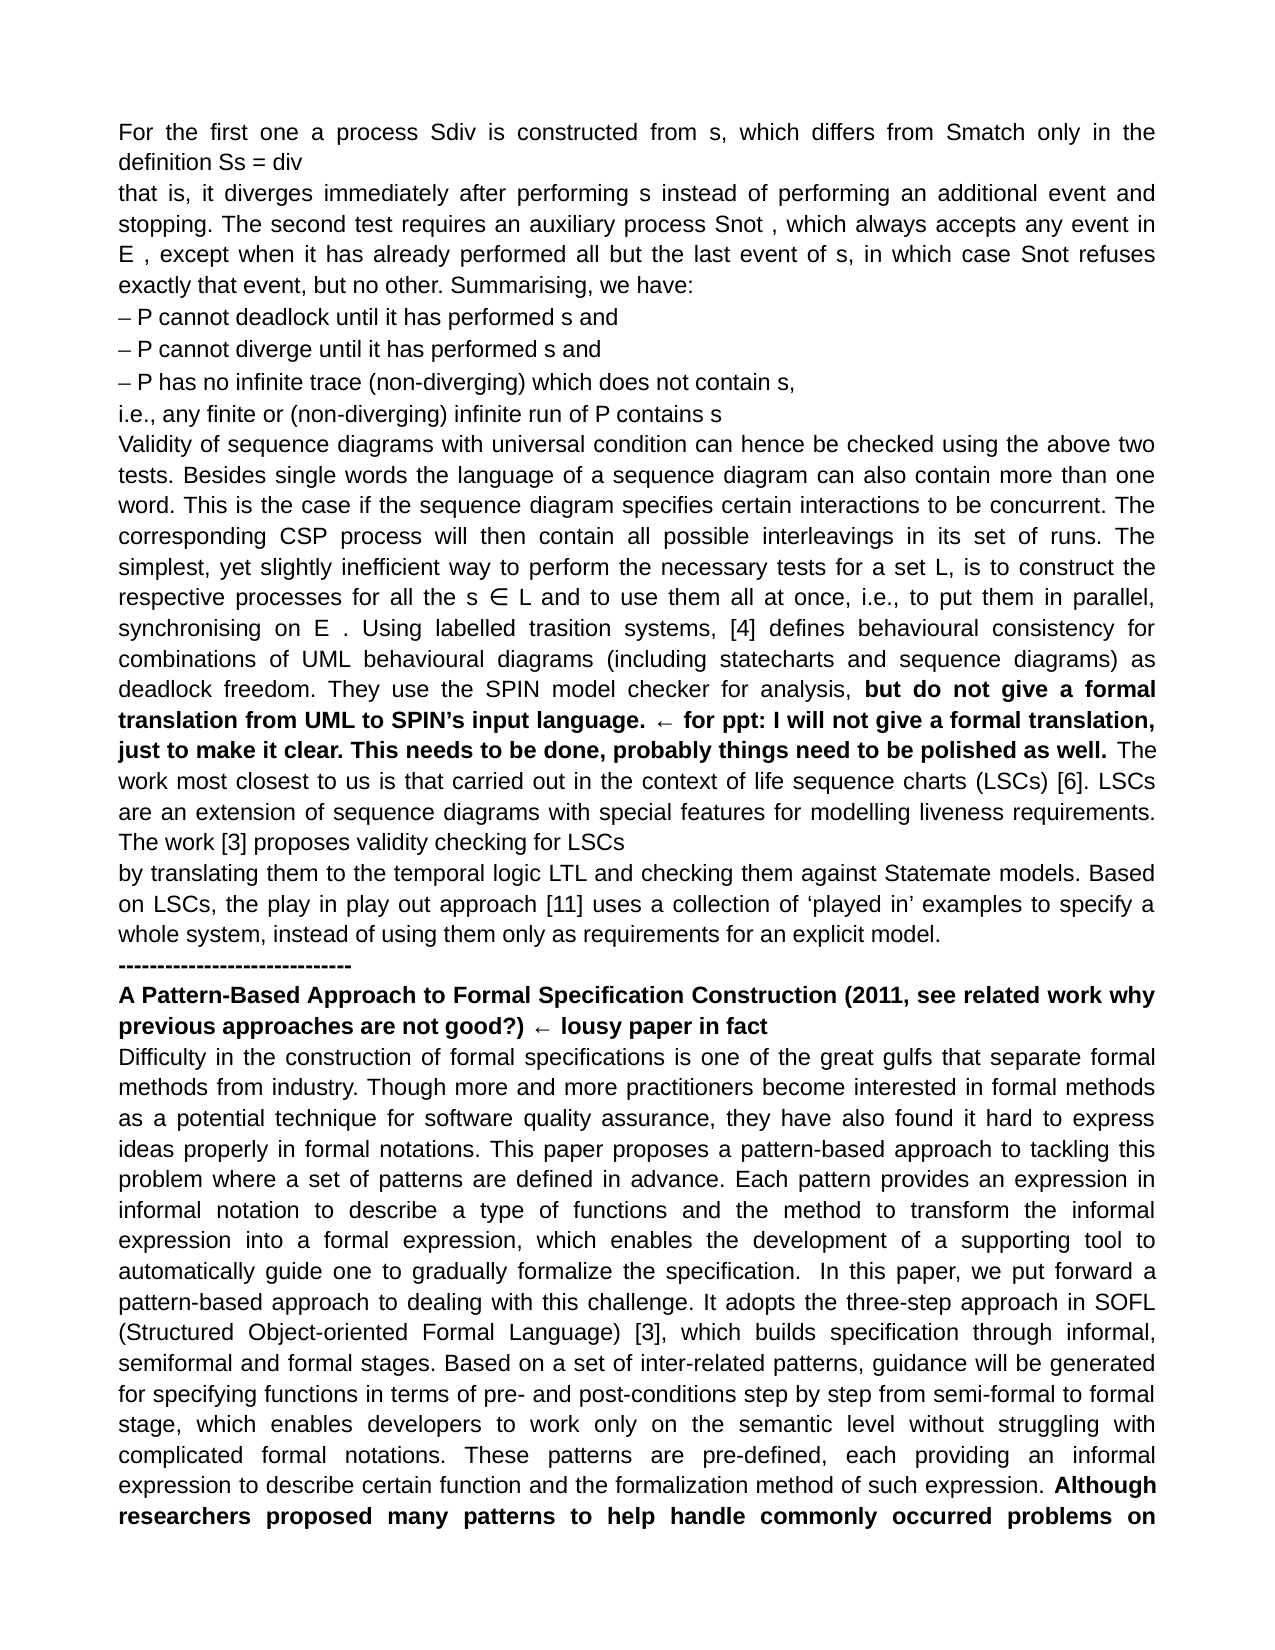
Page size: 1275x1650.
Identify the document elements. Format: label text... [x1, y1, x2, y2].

text i.e., any finite or (non-diverging) infinite run of P contains s [118, 400, 1157, 427]
text – P cannot deadlock until it has performed s and [118, 302, 1157, 331]
text that is, it diverges immediately after performing s instead of performing an additional event and stopping. The second test requires an auxiliary process Snot , which always accepts any event in E , except when it has already performed all but the last event of s, in which case Snot refuses exactly that event, but no other. Summarising, we have: [118, 179, 1157, 298]
text Difficulty in the construction of formal specifications is one of the great gulfs that separate formal methods from industry. Though more and more practitioners become interested in formal methods as a potential technique for software quality assurance, they have also found it hard to express ideas properly in formal notations. This paper proposes a pattern-based approach to tackling this problem where a set of patterns are defined in advance. Each pattern provides an expression in informal notation to describe a type of functions and the method to transform the informal expression into a formal expression, which enables the development of a supporting tool to automatically guide one to gradually formalize the specification. In this paper, we put forward a pattern-based approach to dealing with this challenge. It adopts the three-step approach in SOFL (Structured Object-oriented Formal Language) [3], which builds specification through informal, semiformal and formal stages. Based on a set of inter-related patterns, guidance will be generated for specifying functions in terms of pre- and post-conditions step by step from semi-formal to formal stage, which enables developers to work only on the semantic level without struggling with complicated formal notations. These patterns are pre-defined, each providing an informal expression to describe certain function and the formalization method of such expression. Although researchers proposed many patterns to help handle commonly occurred problems on [118, 1043, 1157, 1529]
text by translating them to the temporal logic LTL and checking them against Statemate models. Based on LSCs, the play in play out approach [11] uses a collection of ‘played in’ examples to specify a whole system, instead of using them only as requirements for an explicit model. [118, 859, 1157, 947]
text For the first one a process Sdiv is constructed from s, which differs from Smatch only in the definition Ss = div [118, 118, 1157, 176]
text A Pattern-Based Approach to Formal Specification Construction (2011, see related work why previous approaches are not good?) ← lousy paper in fact [118, 982, 1157, 1039]
text – P cannot diverge until it has performed s and [118, 334, 1157, 363]
text ------------------------------ [118, 951, 1157, 978]
text – P has no infinite trace (non-diverging) which does not contain s, [118, 367, 1157, 396]
text Validity of sequence diagrams with universal condition can hence be checked using the above two tests. Besides single words the language of a sequence diagram can also contain more than one word. This is the case if the sequence diagram specifies certain interactions to be concurrent. The corresponding CSP process will then contain all possible interleavings in its set of runs. The simplest, yet slightly inefficient way to perform the necessary tests for a set L, is to construct the respective processes for all the s ∈ L and to use them all at once, i.e., to put them in parallel, synchronising on E . Using labelled trasition systems, [4] defines behavioural consistency for combinations of UML behavioural diagrams (including statecharts and sequence diagrams) as deadlock freedom. They use the SPIN model checker for analysis, but do not give a formal translation from UML to SPIN’s input language. ← for ppt: I will not give a formal translation, just to make it clear. This needs to be done, probably things need to be polished as well. The work most closest to us is that carried out in the context of life sequence charts (LSCs) [6]. LSCs are an extension of sequence diagrams with special features for modelling liveness requirements. The work [3] proposes validity checking for LSCs [118, 431, 1157, 856]
